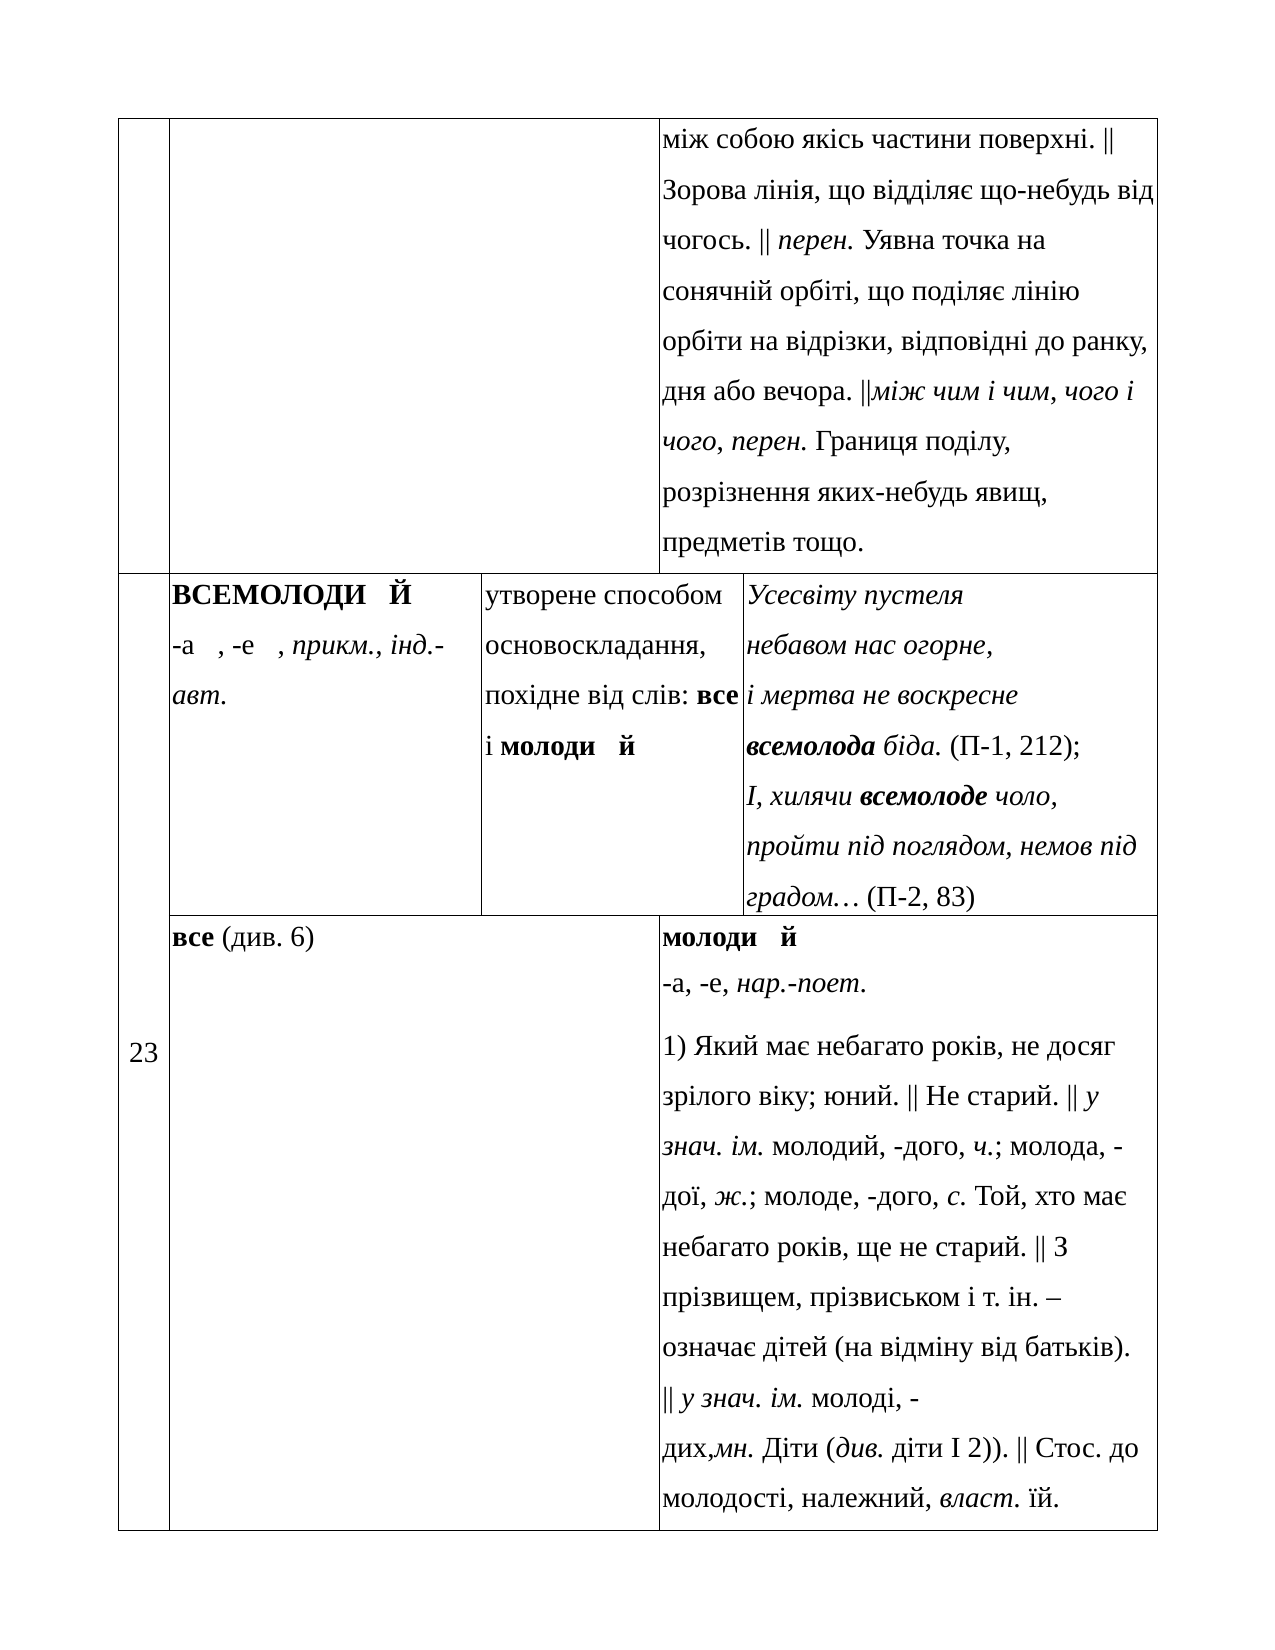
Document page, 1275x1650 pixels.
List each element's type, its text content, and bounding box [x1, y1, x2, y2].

table_cell 23 [119, 574, 169, 1529]
table_cell [119, 119, 169, 573]
table_cell [170, 119, 659, 573]
table_cell утворене способом основоскладання, похідне від слів: все і молодий [482, 574, 743, 915]
table_cell Усесвіту пустеля небавом нас огорне, і мертва не воскресне всемолода біда. (П‑1, 212); І, хилячи всемолоде чоло, пройти під поглядом, немов під градом… (П‑2, 83) [744, 574, 1157, 915]
table_cell між собою якісь частини поверхні. || Зорова лінія, що відділяє що-небудь від чогось. || перен. Уявна точка на сонячній орбіті, що поділяє лінію орбіти на відрізки, відповідні до ранку, дня або вечора. ||між чим і чим, чого і чого, перен. Границя поділу, розрізнення яких-небудь явищ, предметів тощо. [660, 119, 1157, 573]
table_cell молодий -а, -е, нар.-поет. 1) Який має небагато років, не досяг зрілого віку; юний. || Не старий. || у знач. ім. молодий, -дого, ч.; молода, -дої, ж.; молоде, -дого, с. Той, хто має небагато років, ще не старий. || З прізвищем, прізвиськом і т. ін. – означає дітей (на відміну від батьків). || у знач. ім. молоді, -дих,мн. Діти (див. діти I 2)). || Стос. до молодості, належний, власт. їй. [660, 916, 1157, 1529]
table_cell Всемолодий -а, -е, прикм., інд.-авт. [170, 574, 481, 915]
table_cell все (див. 6) [170, 916, 659, 1529]
